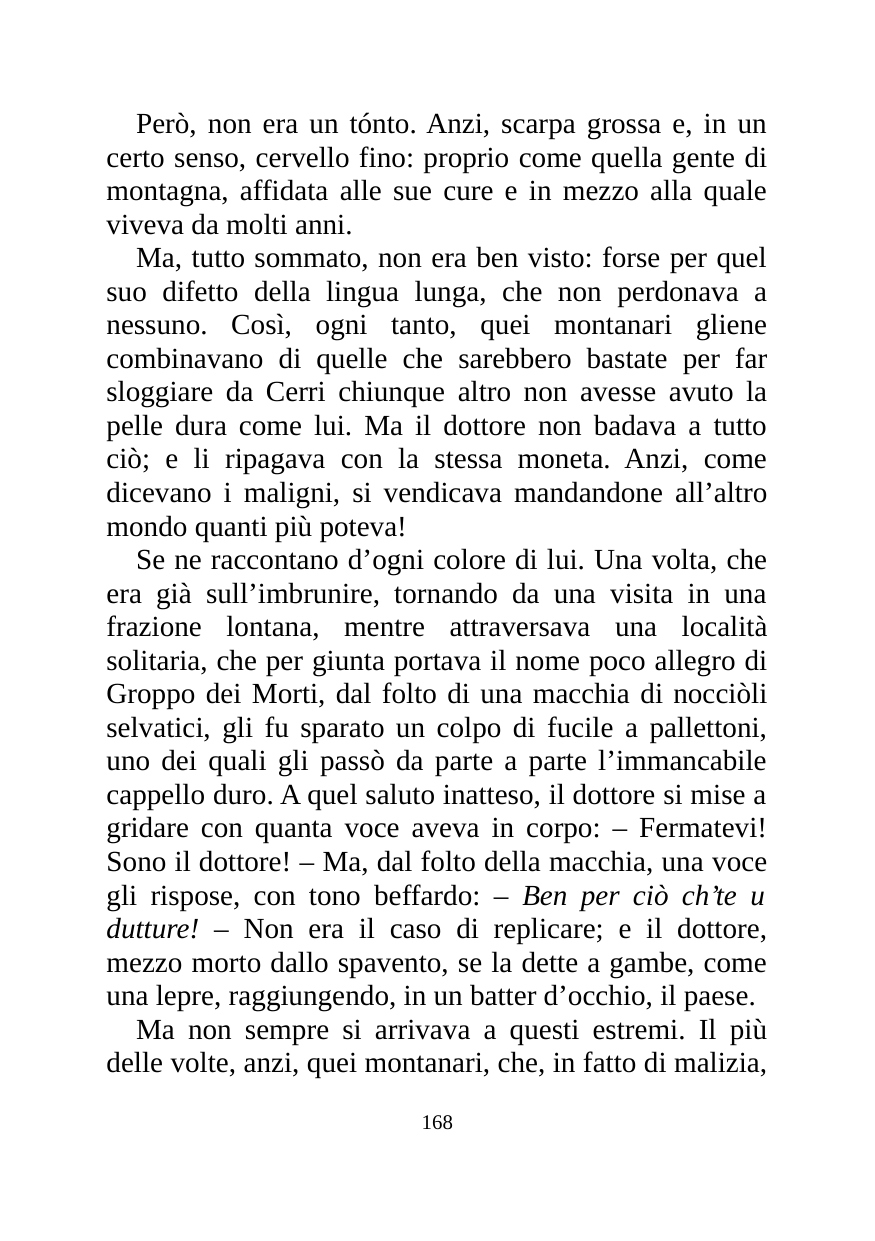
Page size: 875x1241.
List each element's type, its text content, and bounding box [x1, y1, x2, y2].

text Ma non sempre si arrivava a questi estremi. Il più delle volte, anzi, quei montanari, che, in fatto di malizia, [106, 1012, 768, 1079]
text Se ne raccontano d’ogni colore di lui. Una volta, che era già sull’imbrunire, tornando da una visita in una frazione lontana, mentre attraversava una località solitaria, che per giunta portava il nome poco allegro di Groppo dei Morti, dal folto di una macchia di nocciòli selvatici, gli fu sparato un colpo di fucile a pallettoni, uno dei quali gli passò da parte a parte l’immancabile cappello duro. A quel saluto inatteso, il dottore si mise a gridare con quanta voce aveva in corpo: – Fermatevi! Sono il dottore! – Ma, dal folto della macchia, una voce gli rispose, con tono beffardo: – Ben per ciò ch’te u dutture! – Non era il caso di replicare; e il dottore, mezzo morto dallo spavento, se la dette a gambe, come una lepre, raggiungendo, in un batter d’occhio, il paese. [106, 542, 768, 1012]
text Ma, tutto sommato, non era ben visto: forse per quel suo difetto della lingua lunga, che non perdonava a nessuno. Così, ogni tanto, quei montanari gliene combinavano di quelle che sarebbero bastate per far sloggiare da Cerri chiunque altro non avesse avuto la pelle dura come lui. Ma il dottore non badava a tutto ciò; e li ripagava con la stessa moneta. Anzi, come dicevano i maligni, si vendicava mandandone all’altro mondo quanti più poteva! [106, 240, 768, 542]
text Però, non era un tónto. Anzi, scarpa grossa e, in un certo senso, cervello fino: proprio come quella gente di montagna, affidata alle sue cure e in mezzo alla quale viveva da molti anni. [106, 106, 768, 240]
